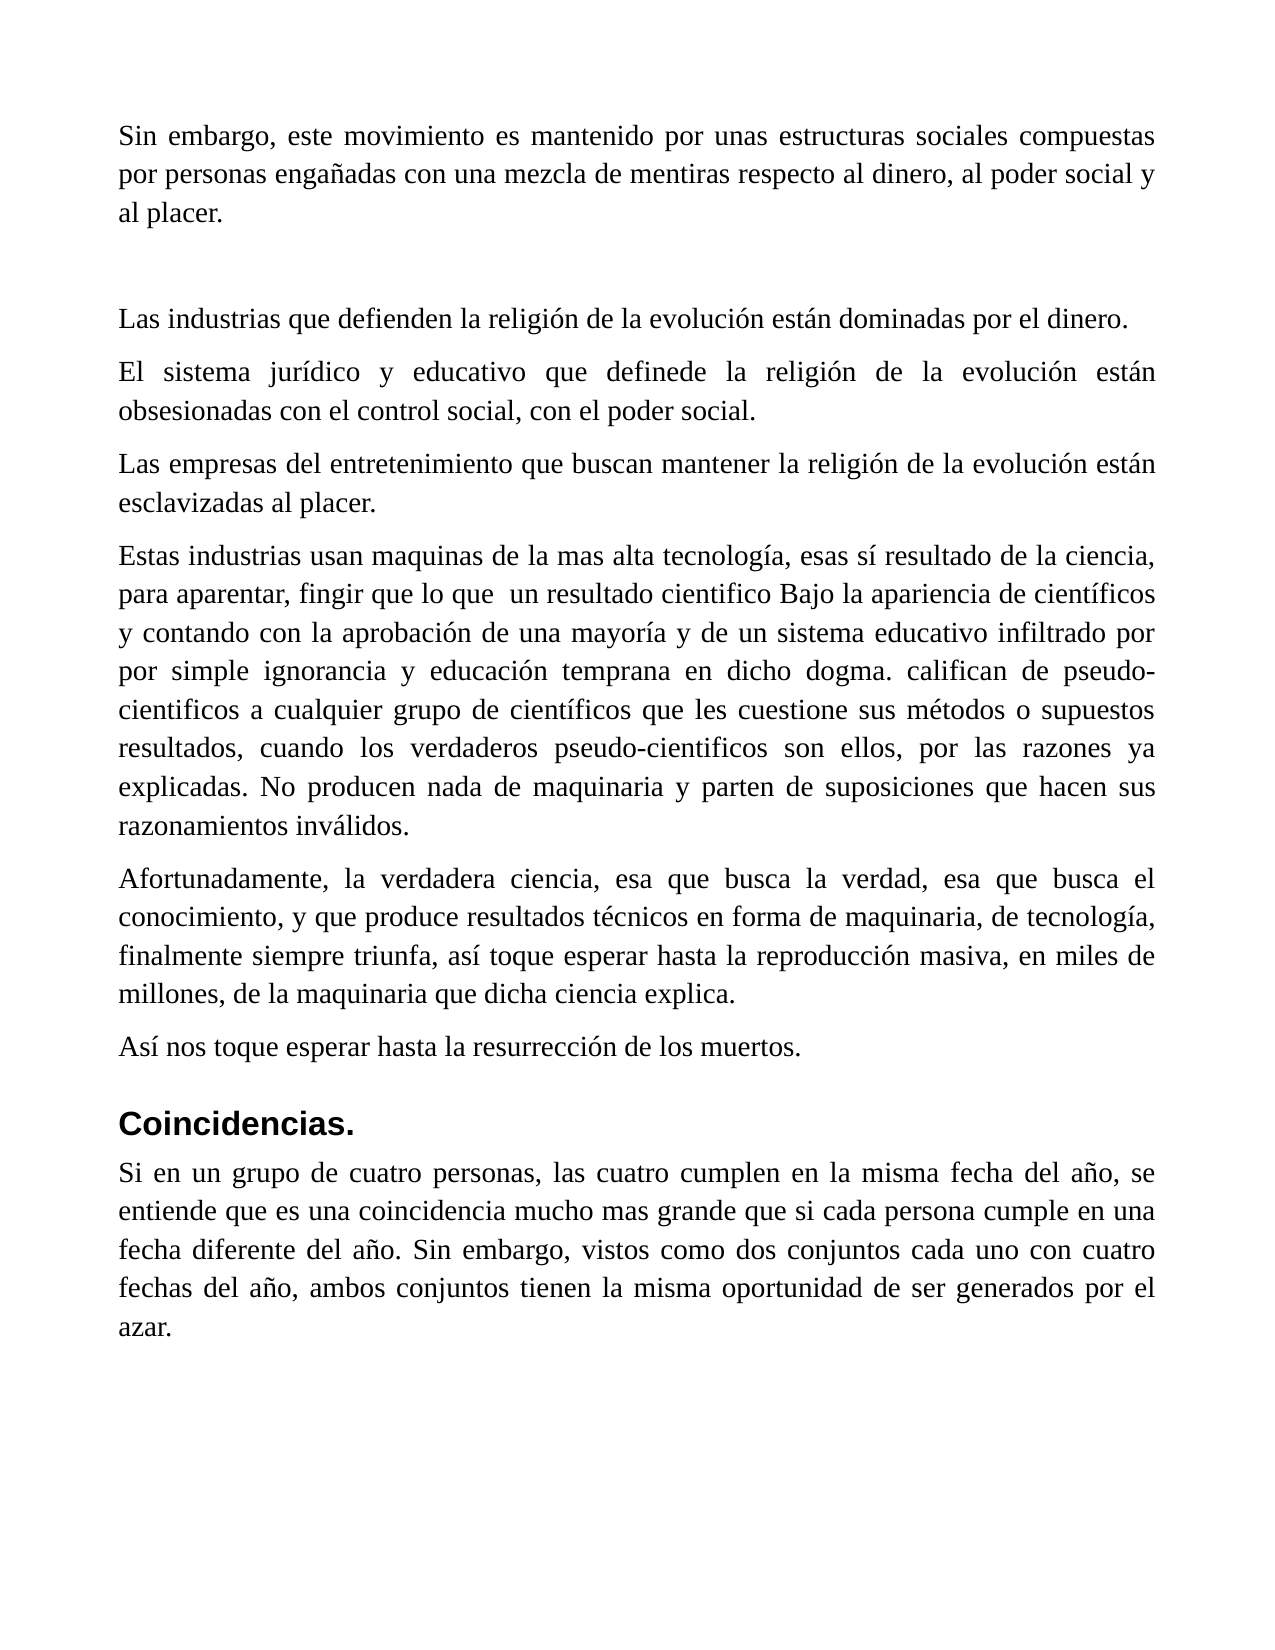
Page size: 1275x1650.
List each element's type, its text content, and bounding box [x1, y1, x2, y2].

text Así nos toque esperar hasta la resurrección de los muertos. [118, 1029, 1157, 1063]
text Sin embargo, este movimiento es mantenido por unas estructuras sociales compuestas por personas engañadas con una mezcla de mentiras respecto al dinero, al poder social y al placer. [118, 118, 1157, 229]
subtitle Coincidencias. [118, 1103, 1157, 1142]
text Las empresas del entretenimiento que buscan mantener la religión de la evolución están esclavizadas al placer. [118, 446, 1157, 518]
text Afortunadamente, la verdadera ciencia, esa que busca la verdad, esa que busca el conocimiento, y que produce resultados técnicos en forma de maquinaria, de tecnología, finalmente siempre triunfa, así toque esperar hasta la reproducción masiva, en miles de millones, de la maquinaria que dicha ciencia explica. [118, 861, 1157, 1010]
text El sistema jurídico y educativo que definede la religión de la evolución están obsesionadas con el control social, con el poder social. [118, 354, 1157, 427]
text Estas industrias usan maquinas de la mas alta tecnología, esas sí resultado de la ciencia, para aparentar, fingir que lo que un resultado cientifico Bajo la apariencia de científicos y contando con la aprobación de una mayoría y de un sistema educativo infiltrado por por simple ignorancia y educación temprana en dicho dogma. califican de pseudo-cientificos a cualquier grupo de científicos que les cuestione sus métodos o supuestos resultados, cuando los verdaderos pseudo-cientificos son ellos, por las razones ya explicadas. No producen nada de maquinaria y parten de suposiciones que hacen sus razonamientos inválidos. [118, 538, 1157, 841]
text Si en un grupo de cuatro personas, las cuatro cumplen en la misma fecha del año, se entiende que es una coincidencia mucho mas grande que si cada persona cumple en una fecha diferente del año. Sin embargo, vistos como dos conjuntos cada uno con cuatro fechas del año, ambos conjuntos tienen la misma oportunidad de ser generados por el azar. [118, 1155, 1157, 1342]
text Las industrias que defienden la religión de la evolución están dominadas por el dinero. [118, 301, 1157, 335]
